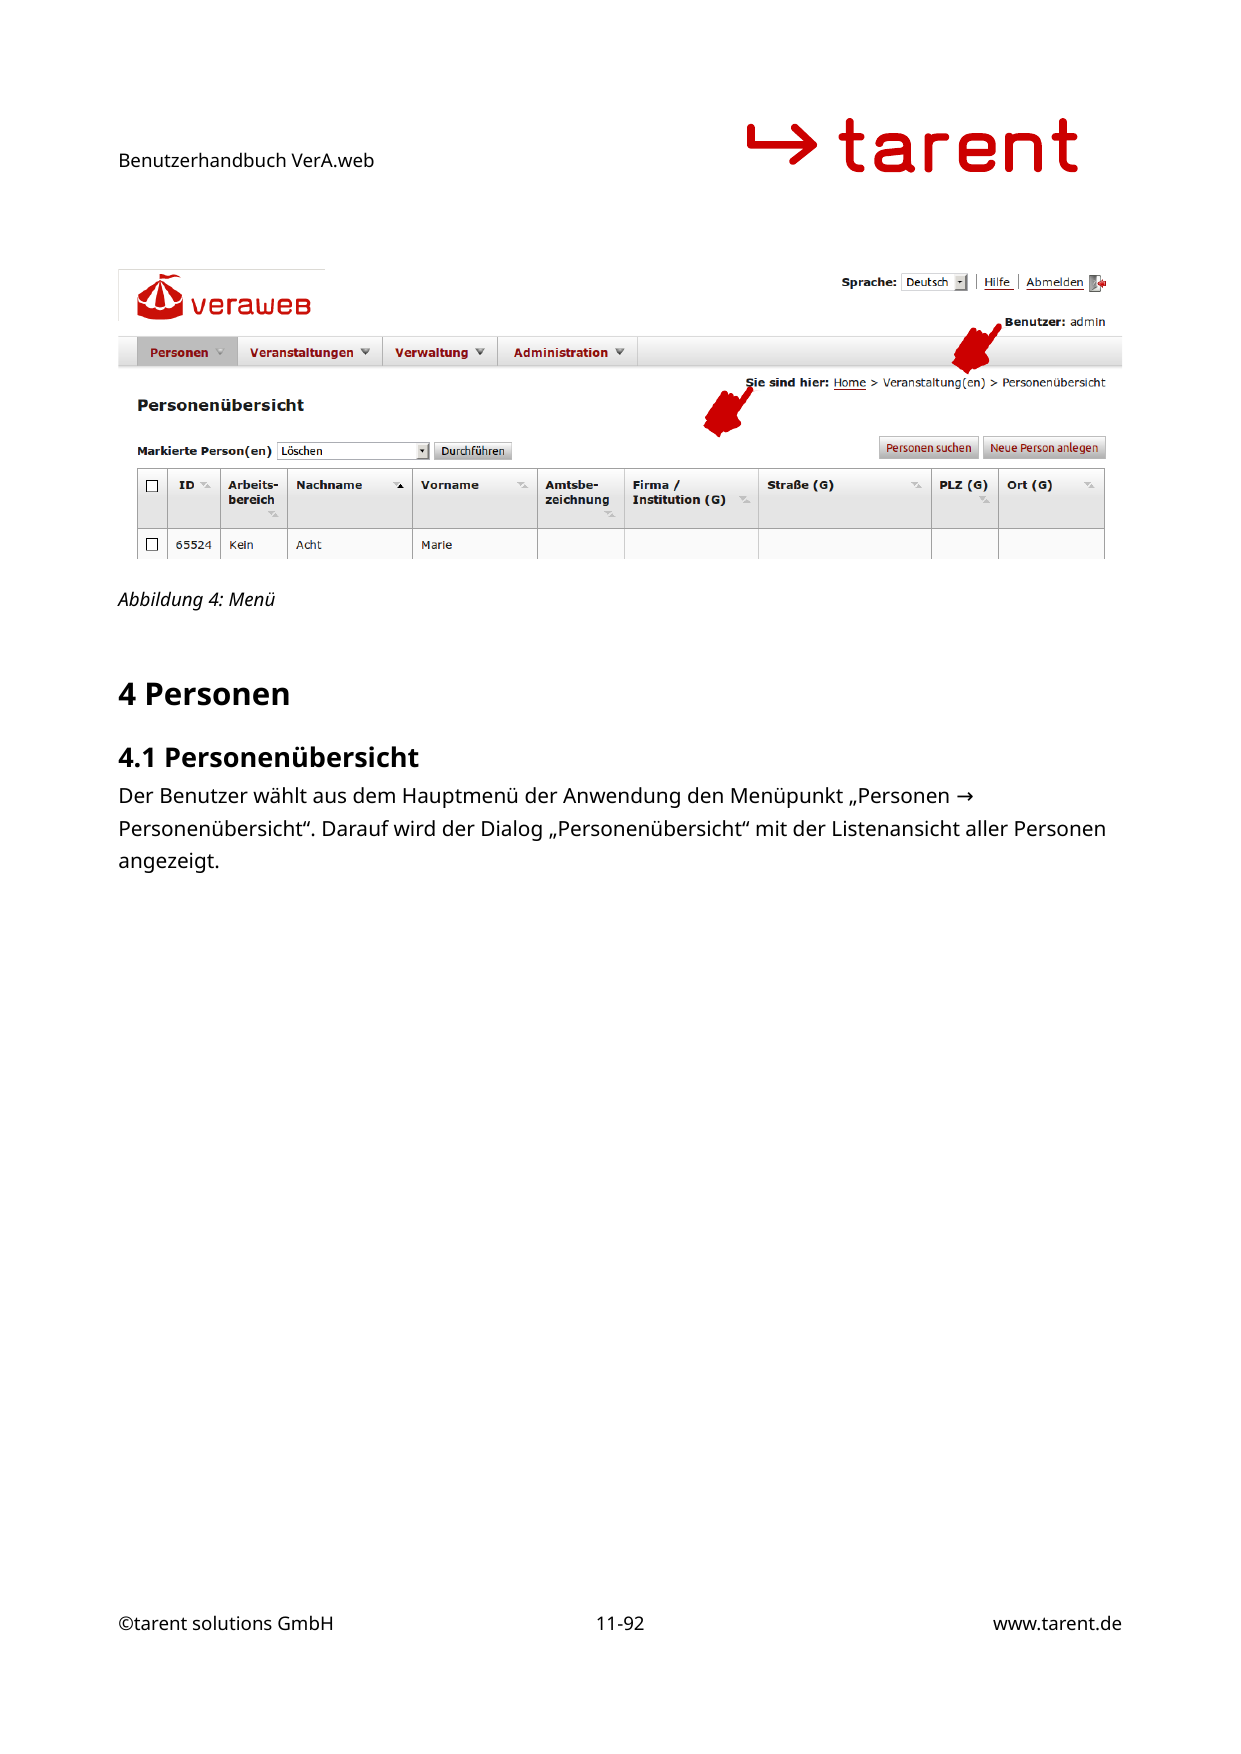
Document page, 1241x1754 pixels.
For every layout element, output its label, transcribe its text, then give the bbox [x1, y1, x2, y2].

text Der Benutzer wählt aus dem Hauptmenü der Anwendung den Menüpunkt „Personen → Personenübersicht“. Darauf wird der Dialog „Personenübersicht“ mit der Listenansicht aller Personen angezeigt. [118, 781, 1122, 875]
text Abbildung 4: Menü [118, 559, 1122, 612]
subtitle Personen [118, 672, 1122, 715]
subtitle Personenübersicht [118, 739, 1122, 776]
picture [118, 269, 1123, 559]
